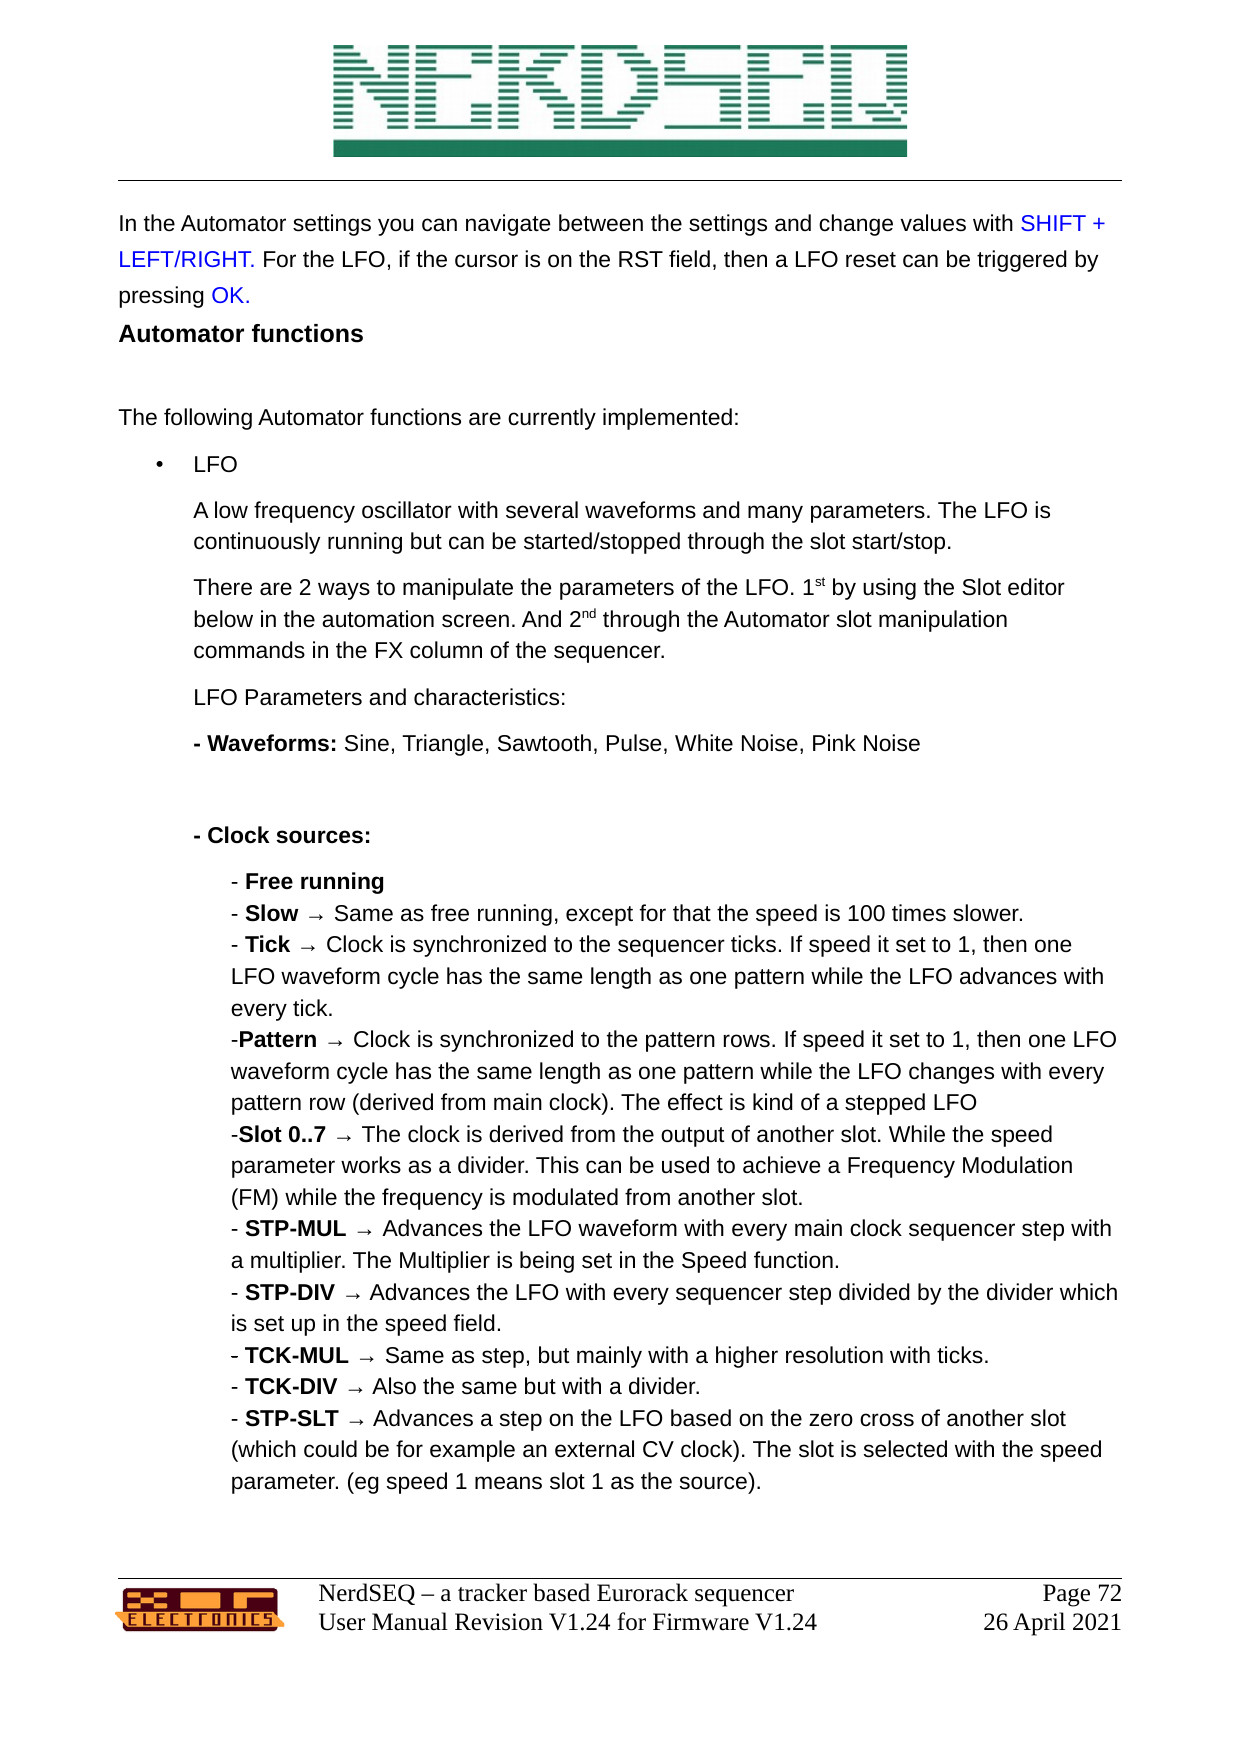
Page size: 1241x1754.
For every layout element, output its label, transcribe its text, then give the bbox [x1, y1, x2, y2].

text - Waveforms: Sine, Triangle, Sawtooth, Pulse, White Noise, Pink Noise [118, 730, 1122, 756]
list A low frequency oscillator with several waveforms and many parameters. The LFO is continuously running but can be started/stopped through the slot start/stop. [156, 497, 1122, 554]
list There are 2 ways to manipulate the parameters of the LFO. 1st by using the Slot editor below in the automation screen. And 2nd through the Automator slot manipulation commands in the FX column of the sequencer. [156, 574, 1122, 664]
text The following Automator functions are currently implemented: [118, 404, 1122, 431]
list - STP-MUL → Advances the LFO waveform with every main clock sequencer step with a multiplier. The Multiplier is being set in the Speed function. [193, 1215, 1122, 1273]
text Automator functions [118, 319, 1122, 347]
text In the Automator settings you can navigate between the settings and change values with SHIFT + LEFT/RIGHT. For the LFO, if the cursor is on the RST field, then a LFO reset can be triggered by pressing OK. [118, 209, 1122, 309]
list LFO [156, 451, 1122, 477]
list - Slow → Same as free running, except for that the speed is 100 times slower. - Tick → Clock is synchronized to the sequencer ticks. If speed it set to 1, then one LFO waveform cycle has the same length as one pattern while the LFO advances with every tick. -Pattern → Clock is synchronized to the pattern rows. If speed it set to 1, then one LFO waveform cycle has the same length as one pattern while the LFO changes with every pattern row (derived from main clock). The effect is kind of a stepped LFO [193, 900, 1122, 1116]
list - Clock sources: [156, 822, 1122, 848]
list LFO Parameters and characteristics: [156, 684, 1122, 710]
list - STP-DIV → Advances the LFO with every sequencer step divided by the divider which is set up in the speed field. [193, 1278, 1122, 1336]
list - TCK-MUL → Same as step, but mainly with a higher resolution with ticks. [193, 1342, 1122, 1368]
picture [333, 45, 908, 157]
list - TCK-DIV → Also the same but with a divider. [193, 1373, 1122, 1399]
picture [115, 1584, 285, 1634]
list - STP-SLT → Advances a step on the LFO based on the zero cross of another slot (which could be for example an external CV clock). The slot is selected with the speed parameter. (eg speed 1 means slot 1 as the source). [193, 1405, 1122, 1494]
list - Free running [193, 868, 1122, 894]
list -Slot 0..7 → The clock is derived from the output of another slot. While the speed parameter works as a divider. This can be used to achieve a Frequency Modulation (FM) while the frequency is modulated from another slot. [193, 1121, 1122, 1210]
